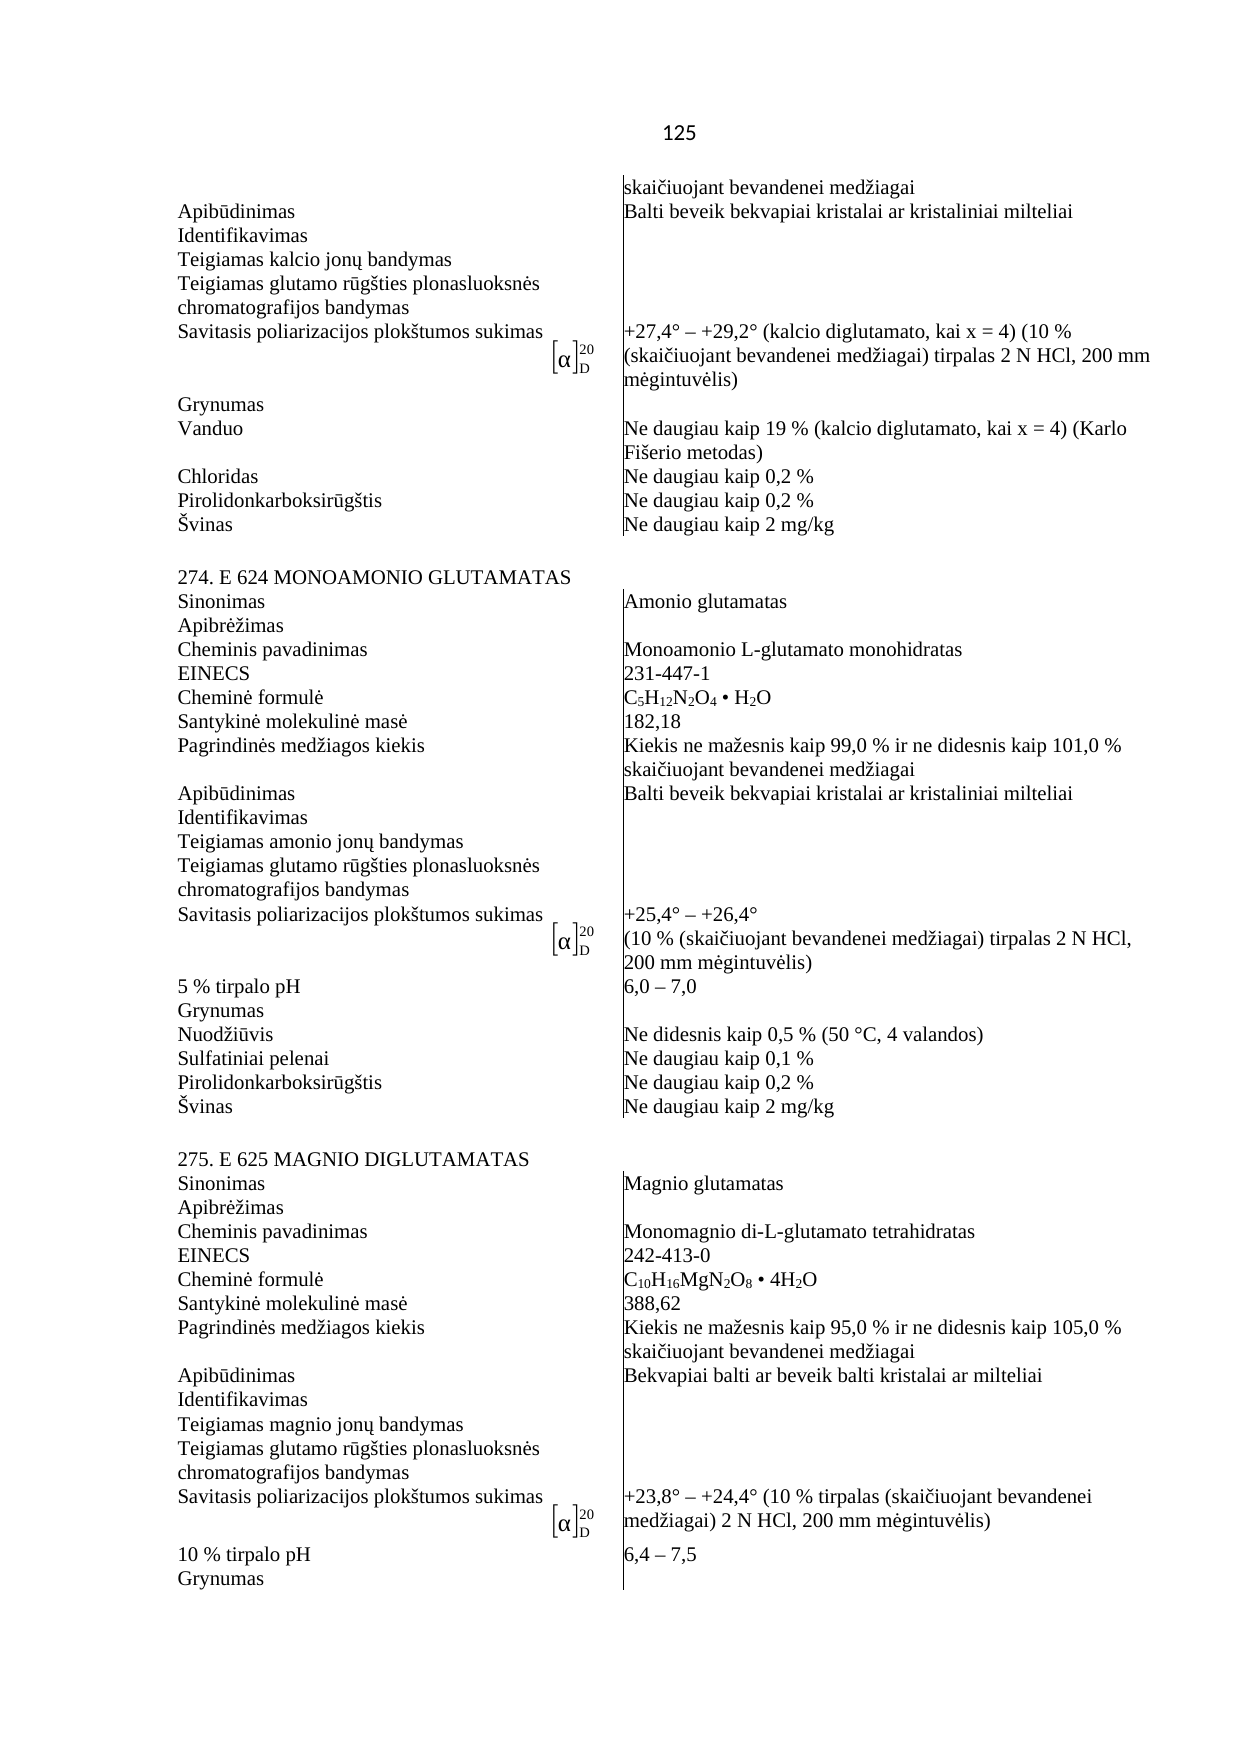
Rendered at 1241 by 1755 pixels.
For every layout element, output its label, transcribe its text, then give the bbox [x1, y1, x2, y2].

table_cell EINECS [177, 1243, 623, 1267]
table_cell Apibrėžimas [177, 1195, 623, 1219]
table_cell Monomagnio di-L-glutamato tetrahidratas [624, 1219, 1181, 1243]
table_cell +25,4° – +26,4° (10 % (skaičiuojant bevandenei medžiagai) tirpalas 2 N HCl, 200 mm mėgintuvėlis) [624, 901, 1181, 974]
table_cell 6,4 – 7,5 [624, 1542, 1181, 1566]
table_header Amonio glutamatas [624, 589, 1181, 613]
table_cell 388,62 [624, 1291, 1181, 1315]
table_cell Cheminis pavadinimas [177, 637, 623, 661]
table_cell Ne daugiau kaip 0,2 % [624, 464, 1181, 488]
table_cell Ne daugiau kaip 2 mg/kg [624, 1094, 1181, 1118]
table_cell Teigiamas glutamo rūgšties plonasluoksnės chromatografijos bandymas [177, 853, 623, 901]
table_cell Teigiamas glutamo rūgšties plonasluoksnės chromatografijos bandymas [177, 271, 623, 319]
table_cell 5 % tirpalo pH [177, 974, 623, 998]
table_cell Cheminė formulė [177, 685, 623, 709]
table_cell +23,8° – +24,4° (10 % tirpalas (skaičiuojant bevandenei medžiagai) 2 N HCl, 200 mm mėgintuvėlis) [624, 1484, 1181, 1542]
table_cell Švinas [177, 1094, 623, 1118]
table_cell [624, 1195, 1181, 1219]
table_cell [624, 1388, 1181, 1411]
table_cell [177, 175, 623, 199]
table_cell Ne daugiau kaip 0,2 % [624, 1070, 1181, 1094]
table_cell Apibūdinimas [177, 1363, 623, 1387]
table_cell Švinas [177, 512, 623, 536]
table_cell [624, 223, 1181, 247]
table_cell Savitasis poliarizacijos plokštumos sukimas [177, 1484, 623, 1542]
table_cell Santykinė molekulinė masė [177, 709, 623, 733]
table_cell Ne didesnis kaip 0,5 % (50 °C, 4 valandos) [624, 1022, 1181, 1046]
table_cell Ne daugiau kaip 0,2 % [624, 488, 1181, 512]
table_header Magnio glutamatas [624, 1171, 1181, 1195]
table_cell [624, 829, 1181, 853]
table_cell 10 % tirpalo pH [177, 1542, 623, 1566]
table_cell 6,0 – 7,0 [624, 974, 1181, 998]
table_cell Identifikavimas [177, 223, 623, 247]
table_cell [624, 391, 1181, 416]
table_cell Teigiamas amonio jonų bandymas [177, 829, 623, 853]
table_cell [624, 1566, 1181, 1590]
table_cell Ne daugiau kaip 19 % (kalcio diglutamato, kai x = 4) (Karlo Fišerio metodas) [624, 416, 1181, 464]
table_cell [624, 1411, 1181, 1436]
table_cell Cheminė formulė [177, 1267, 623, 1291]
table_cell skaičiuojant bevandenei medžiagai [624, 175, 1181, 199]
table_cell [624, 247, 1181, 271]
table_cell EINECS [177, 661, 623, 685]
table_cell Sulfatiniai pelenai [177, 1046, 623, 1070]
table_cell Apibūdinimas [177, 781, 623, 805]
table_cell [624, 853, 1181, 901]
table_cell Teigiamas kalcio jonų bandymas [177, 247, 623, 271]
table_header Sinonimas [177, 1171, 623, 1195]
table_cell Pirolidonkarboksirūgštis [177, 488, 623, 512]
table_cell +27,4° – +29,2° (kalcio diglutamato, kai x = 4) (10 % (skaičiuojant bevandenei medžiagai) tirpalas 2 N HCl, 200 mm mėgintuvėlis) [624, 319, 1181, 391]
table_cell Teigiamas glutamo rūgšties plonasluoksnės chromatografijos bandymas [177, 1436, 623, 1484]
table_cell Grynumas [177, 1566, 623, 1590]
text 275. E 625 MAGNIO DIGLUTAMATAS [177, 1147, 1181, 1171]
table_cell Identifikavimas [177, 805, 623, 829]
table_cell C5H12N2O4 • H2O [624, 685, 1181, 709]
table_cell 231-447-1 [624, 661, 1181, 685]
table_cell 182,18 [624, 709, 1181, 733]
table_cell Monoamonio L-glutamato monohidratas [624, 637, 1181, 661]
table_cell Vanduo [177, 416, 623, 464]
table_cell Identifikavimas [177, 1388, 623, 1411]
table_cell [624, 805, 1181, 829]
table_cell Santykinė molekulinė masė [177, 1291, 623, 1315]
table_cell Pagrindinės medžiagos kiekis [177, 733, 623, 781]
table_cell Nuodžiūvis [177, 1022, 623, 1046]
table_cell 242-413-0 [624, 1243, 1181, 1267]
table_cell Pirolidonkarboksirūgštis [177, 1070, 623, 1094]
table_cell C10H16MgN2O8 • 4H2O [624, 1267, 1181, 1291]
table_cell Savitasis poliarizacijos plokštumos sukimas [177, 319, 623, 391]
table_cell [624, 1436, 1181, 1484]
table_cell Chloridas [177, 464, 623, 488]
table_cell Pagrindinės medžiagos kiekis [177, 1315, 623, 1363]
table_cell Bekvapiai balti ar beveik balti kristalai ar milteliai [624, 1363, 1181, 1387]
text 274. E 624 MONOAMONIO GLUTAMATAS [177, 564, 1181, 589]
table_cell Ne daugiau kaip 2 mg/kg [624, 512, 1181, 536]
table_cell [624, 271, 1181, 319]
table_cell Savitasis poliarizacijos plokštumos sukimas [177, 901, 623, 974]
table_cell [624, 998, 1181, 1022]
table_cell Grynumas [177, 998, 623, 1022]
table_cell Grynumas [177, 391, 623, 416]
table_cell Cheminis pavadinimas [177, 1219, 623, 1243]
table_header Sinonimas [177, 589, 623, 613]
table_cell Kiekis ne mažesnis kaip 99,0 % ir ne didesnis kaip 101,0 % skaičiuojant bevandenei medžiagai [624, 733, 1181, 781]
table_cell Apibūdinimas [177, 199, 623, 223]
table_cell Balti beveik bekvapiai kristalai ar kristaliniai milteliai [624, 199, 1181, 223]
table_cell Balti beveik bekvapiai kristalai ar kristaliniai milteliai [624, 781, 1181, 805]
table_cell Kiekis ne mažesnis kaip 95,0 % ir ne didesnis kaip 105,0 % skaičiuojant bevandenei medžiagai [624, 1315, 1181, 1363]
table_cell Ne daugiau kaip 0,1 % [624, 1046, 1181, 1070]
table_cell Teigiamas magnio jonų bandymas [177, 1411, 623, 1436]
table_cell [624, 613, 1181, 637]
table_cell Apibrėžimas [177, 613, 623, 637]
